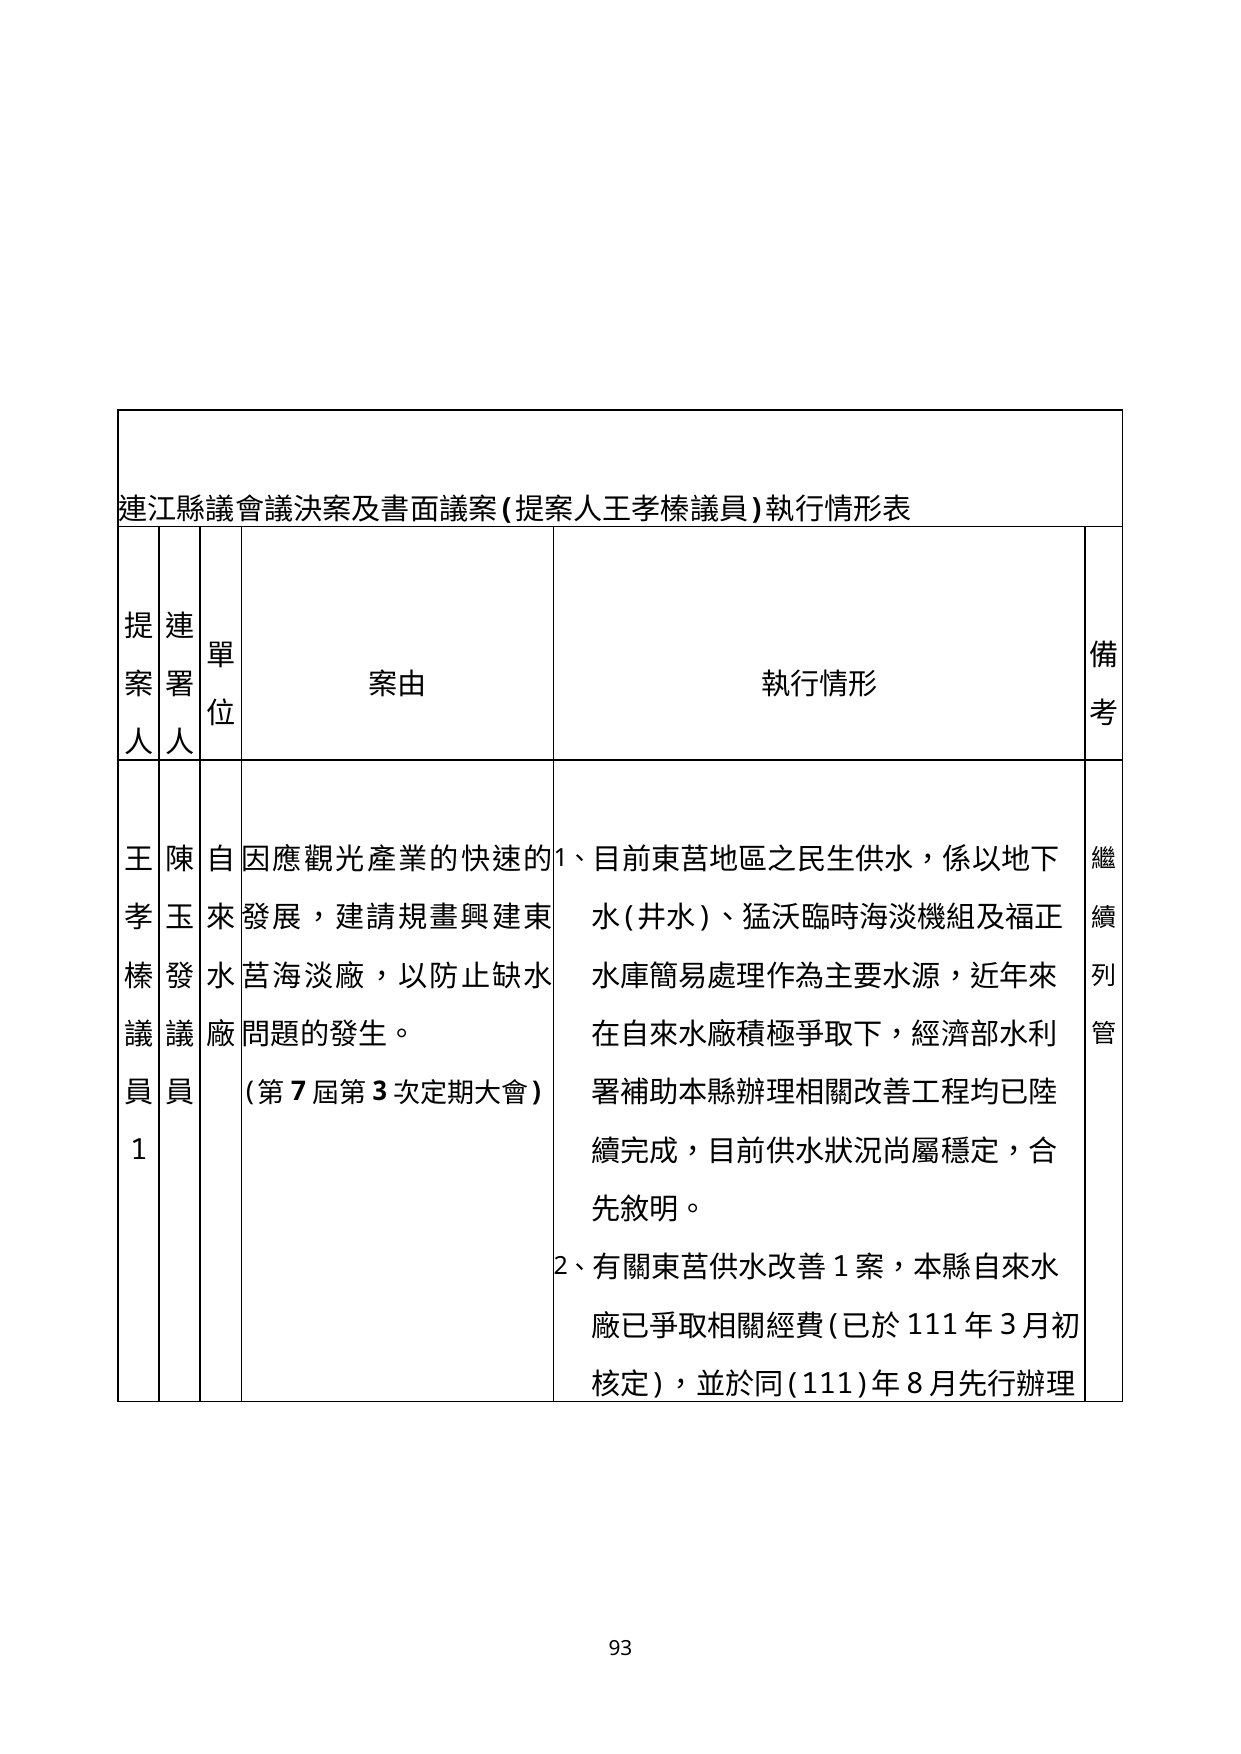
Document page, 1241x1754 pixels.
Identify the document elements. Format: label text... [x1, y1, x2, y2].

table_cell 執行情形 [554, 527, 1084, 759]
table_cell 王孝榛議員1 [119, 761, 158, 1401]
table_cell 陳玉發議員 [160, 761, 199, 1401]
table_cell 備考 [1086, 527, 1122, 759]
table_cell 繼續列管 [1086, 761, 1122, 1401]
table_cell 單位 [201, 527, 241, 759]
table_cell 案由 [242, 527, 553, 759]
table_header 連江縣議會議決案及書面議案(提案人王孝榛議員)執行情形表 [119, 411, 1122, 526]
table_cell 連署人 [160, 527, 199, 759]
table_cell 自來水廠 [201, 761, 241, 1401]
table_cell 因應觀光產業的快速的發展，建請規畫興建東莒海淡廠，以防止缺水問題的發生。 (第7屆第3次定期大會) [242, 761, 553, 1401]
table_cell 目前東莒地區之民生供水，係以地下水(井水)、猛沃臨時海淡機組及福正水庫簡易處理作為主要水源，近年來在自來水廠積極爭取下，經濟部水利署補助本縣辦理相關改善工程均已陸續完成，目前供水狀況尚屬穩定，合先敘明。 有關東莒供水改善1案，本縣自來水廠已爭取相關經費(已於111年3月初核定)，並於同(111)年8月先行辦理 [554, 761, 1084, 1401]
table_cell 提案人 [119, 527, 158, 759]
